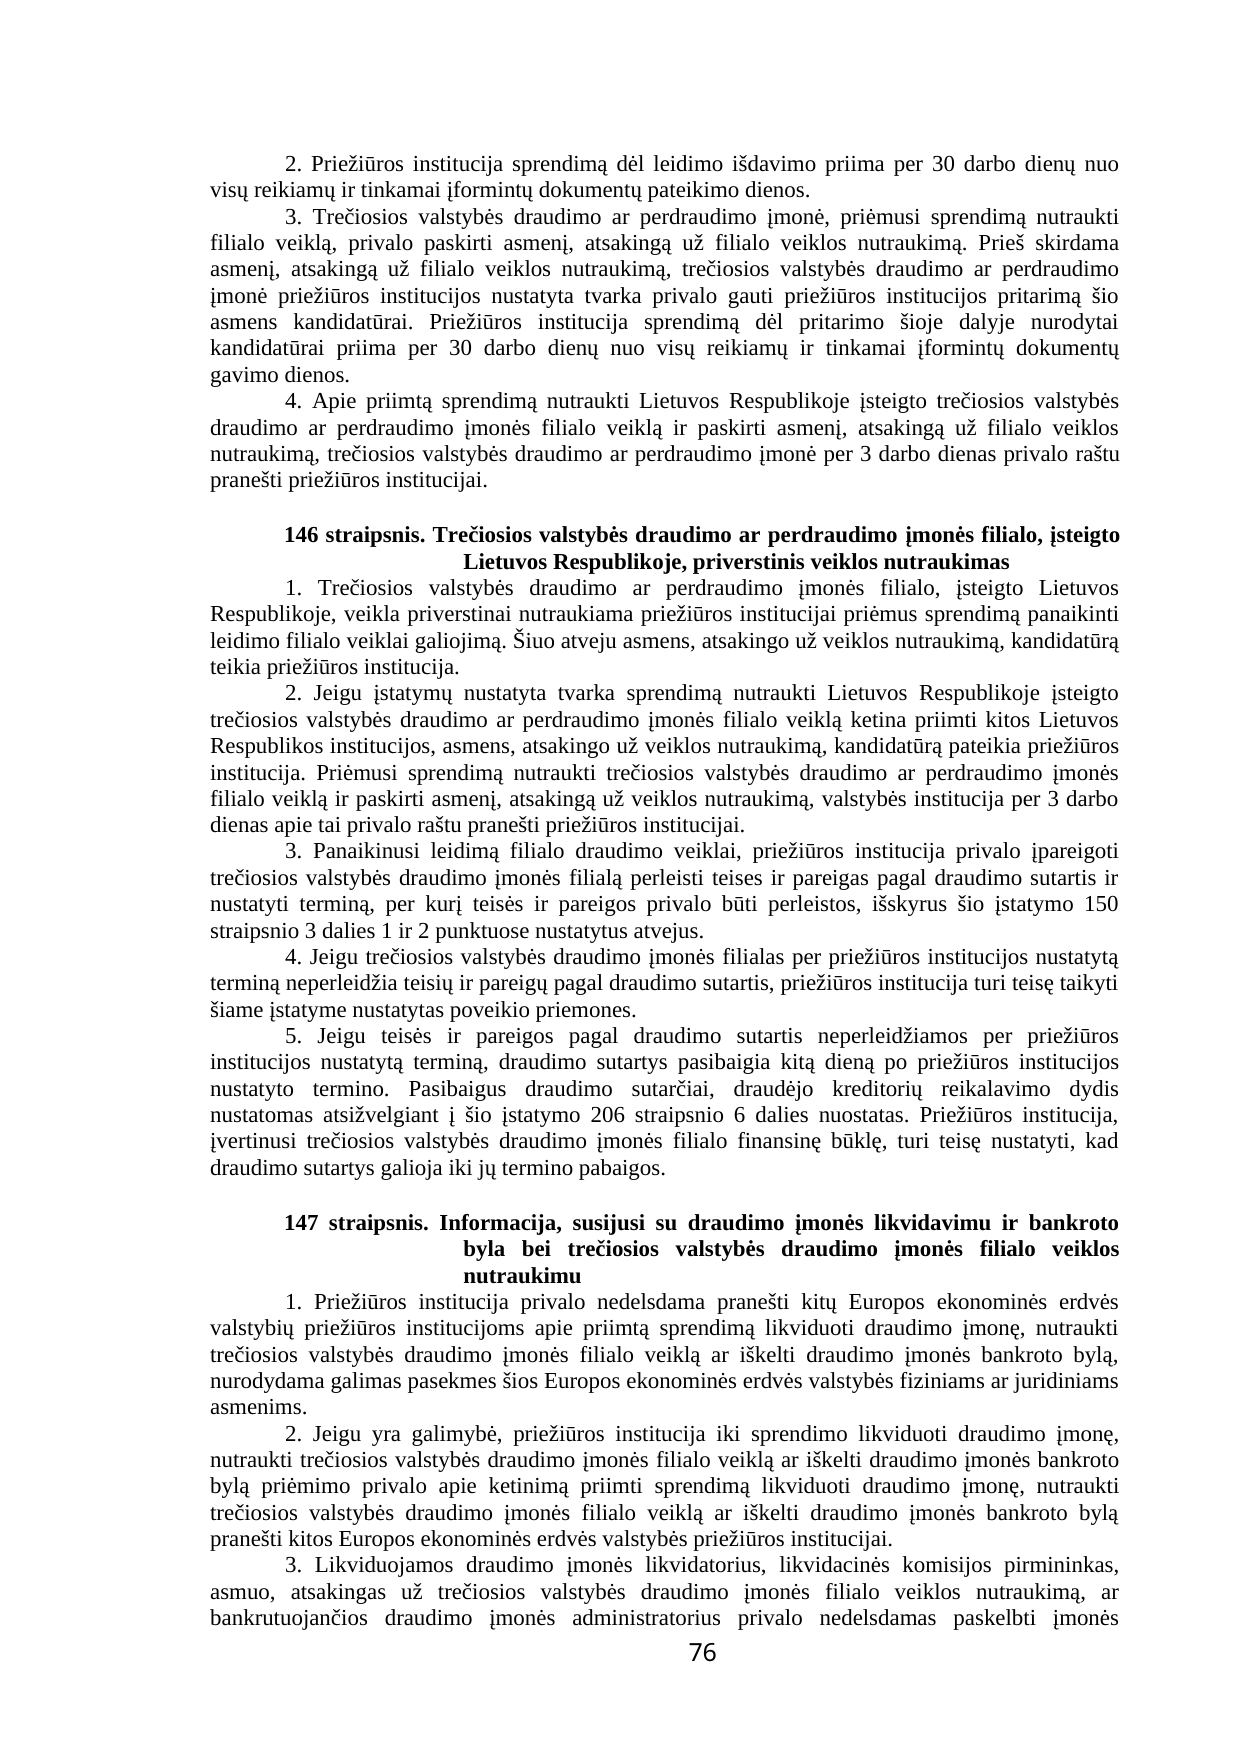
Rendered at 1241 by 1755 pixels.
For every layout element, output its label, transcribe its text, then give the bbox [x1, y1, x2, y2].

text 1. Priežiūros institucija privalo nedelsdama pranešti kitų Europos ekonominės erdvės valstybių priežiūros institucijoms apie priimtą sprendimą likviduoti draudimo įmonę, nutraukti trečiosios valstybės draudimo įmonės filialo veiklą ar iškelti draudimo įmonės bankroto bylą, nurodydama galimas pasekmes šios Europos ekonominės erdvės valstybės fiziniams ar juridiniams asmenims. [210, 1288, 1120, 1420]
text 4. Jeigu trečiosios valstybės draudimo įmonės filialas per priežiūros institucijos nustatytą terminą neperleidžia teisių ir pareigų pagal draudimo sutartis, priežiūros institucija turi teisę taikyti šiame įstatyme nustatytas poveikio priemones. [210, 943, 1120, 1022]
text 5. Jeigu teisės ir pareigos pagal draudimo sutartis neperleidžiamos per priežiūros institucijos nustatytą terminą, draudimo sutartys pasibaigia kitą dieną po priežiūros institucijos nustatyto termino. Pasibaigus draudimo sutarčiai, draudėjo kreditorių reikalavimo dydis nustatomas atsižvelgiant į šio įstatymo 206 straipsnio 6 dalies nuostatas. Priežiūros institucija, įvertinusi trečiosios valstybės draudimo įmonės filialo finansinę būklę, turi teisę nustatyti, kad draudimo sutartys galioja iki jų termino pabaigos. [210, 1022, 1120, 1180]
text 146 straipsnis. Trečiosios valstybės draudimo ar perdraudimo įmonės filialo, įsteigto Lietuvos Respublikoje, priverstinis veiklos nutraukimas [284, 521, 1120, 574]
text 2. Priežiūros institucija sprendimą dėl leidimo išdavimo priima per 30 darbo dienų nuo visų reikiamų ir tinkamai įformintų dokumentų pateikimo dienos. [210, 150, 1120, 203]
text 3. Panaikinusi leidimą filialo draudimo veiklai, priežiūros institucija privalo įpareigoti trečiosios valstybės draudimo įmonės filialą perleisti teises ir pareigas pagal draudimo sutartis ir nustatyti terminą, per kurį teisės ir pareigos privalo būti perleistos, išskyrus šio įstatymo 150 straipsnio 3 dalies 1 ir 2 punktuose nustatytus atvejus. [210, 838, 1120, 943]
text 1. Trečiosios valstybės draudimo ar perdraudimo įmonės filialo, įsteigto Lietuvos Respublikoje, veikla priverstinai nutraukiama priežiūros institucijai priėmus sprendimą panaikinti leidimo filialo veiklai galiojimą. Šiuo atveju asmens, atsakingo už veiklos nutraukimą, kandidatūrą teikia priežiūros institucija. [210, 574, 1120, 679]
text 147 straipsnis. Informacija, susijusi su draudimo įmonės likvidavimu ir bankroto byla bei trečiosios valstybės draudimo įmonės filialo veiklos nutraukimu [284, 1209, 1120, 1288]
text 4. Apie priimtą sprendimą nutraukti Lietuvos Respublikoje įsteigto trečiosios valstybės draudimo ar perdraudimo įmonės filialo veiklą ir paskirti asmenį, atsakingą už filialo veiklos nutraukimą, trečiosios valstybės draudimo ar perdraudimo įmonė per 3 darbo dienas privalo raštu pranešti priežiūros institucijai. [210, 387, 1120, 493]
text 2. Jeigu įstatymų nustatyta tvarka sprendimą nutraukti Lietuvos Respublikoje įsteigto trečiosios valstybės draudimo ar perdraudimo įmonės filialo veiklą ketina priimti kitos Lietuvos Respublikos institucijos, asmens, atsakingo už veiklos nutraukimą, kandidatūrą pateikia priežiūros institucija. Priėmusi sprendimą nutraukti trečiosios valstybės draudimo ar perdraudimo įmonės filialo veiklą ir paskirti asmenį, atsakingą už veiklos nutraukimą, valstybės institucija per 3 darbo dienas apie tai privalo raštu pranešti priežiūros institucijai. [210, 679, 1120, 838]
text 3. Trečiosios valstybės draudimo ar perdraudimo įmonė, priėmusi sprendimą nutraukti filialo veiklą, privalo paskirti asmenį, atsakingą už filialo veiklos nutraukimą. Prieš skirdama asmenį, atsakingą už filialo veiklos nutraukimą, trečiosios valstybės draudimo ar perdraudimo įmonė priežiūros institucijos nustatyta tvarka privalo gauti priežiūros institucijos pritarimą šio asmens kandidatūrai. Priežiūros institucija sprendimą dėl pritarimo šioje dalyje nurodytai kandidatūrai priima per 30 darbo dienų nuo visų reikiamų ir tinkamai įformintų dokumentų gavimo dienos. [210, 203, 1120, 387]
text 3. Likviduojamos draudimo įmonės likvidatorius, likvidacinės komisijos pirmininkas, asmuo, atsakingas už trečiosios valstybės draudimo įmonės filialo veiklos nutraukimą, ar bankrutuojančios draudimo įmonės administratorius privalo nedelsdamas paskelbti įmonės [210, 1552, 1120, 1631]
text 2. Jeigu yra galimybė, priežiūros institucija iki sprendimo likviduoti draudimo įmonę, nutraukti trečiosios valstybės draudimo įmonės filialo veiklą ar iškelti draudimo įmonės bankroto bylą priėmimo privalo apie ketinimą priimti sprendimą likviduoti draudimo įmonę, nutraukti trečiosios valstybės draudimo įmonės filialo veiklą ar iškelti draudimo įmonės bankroto bylą pranešti kitos Europos ekonominės erdvės valstybės priežiūros institucijai. [210, 1420, 1120, 1552]
